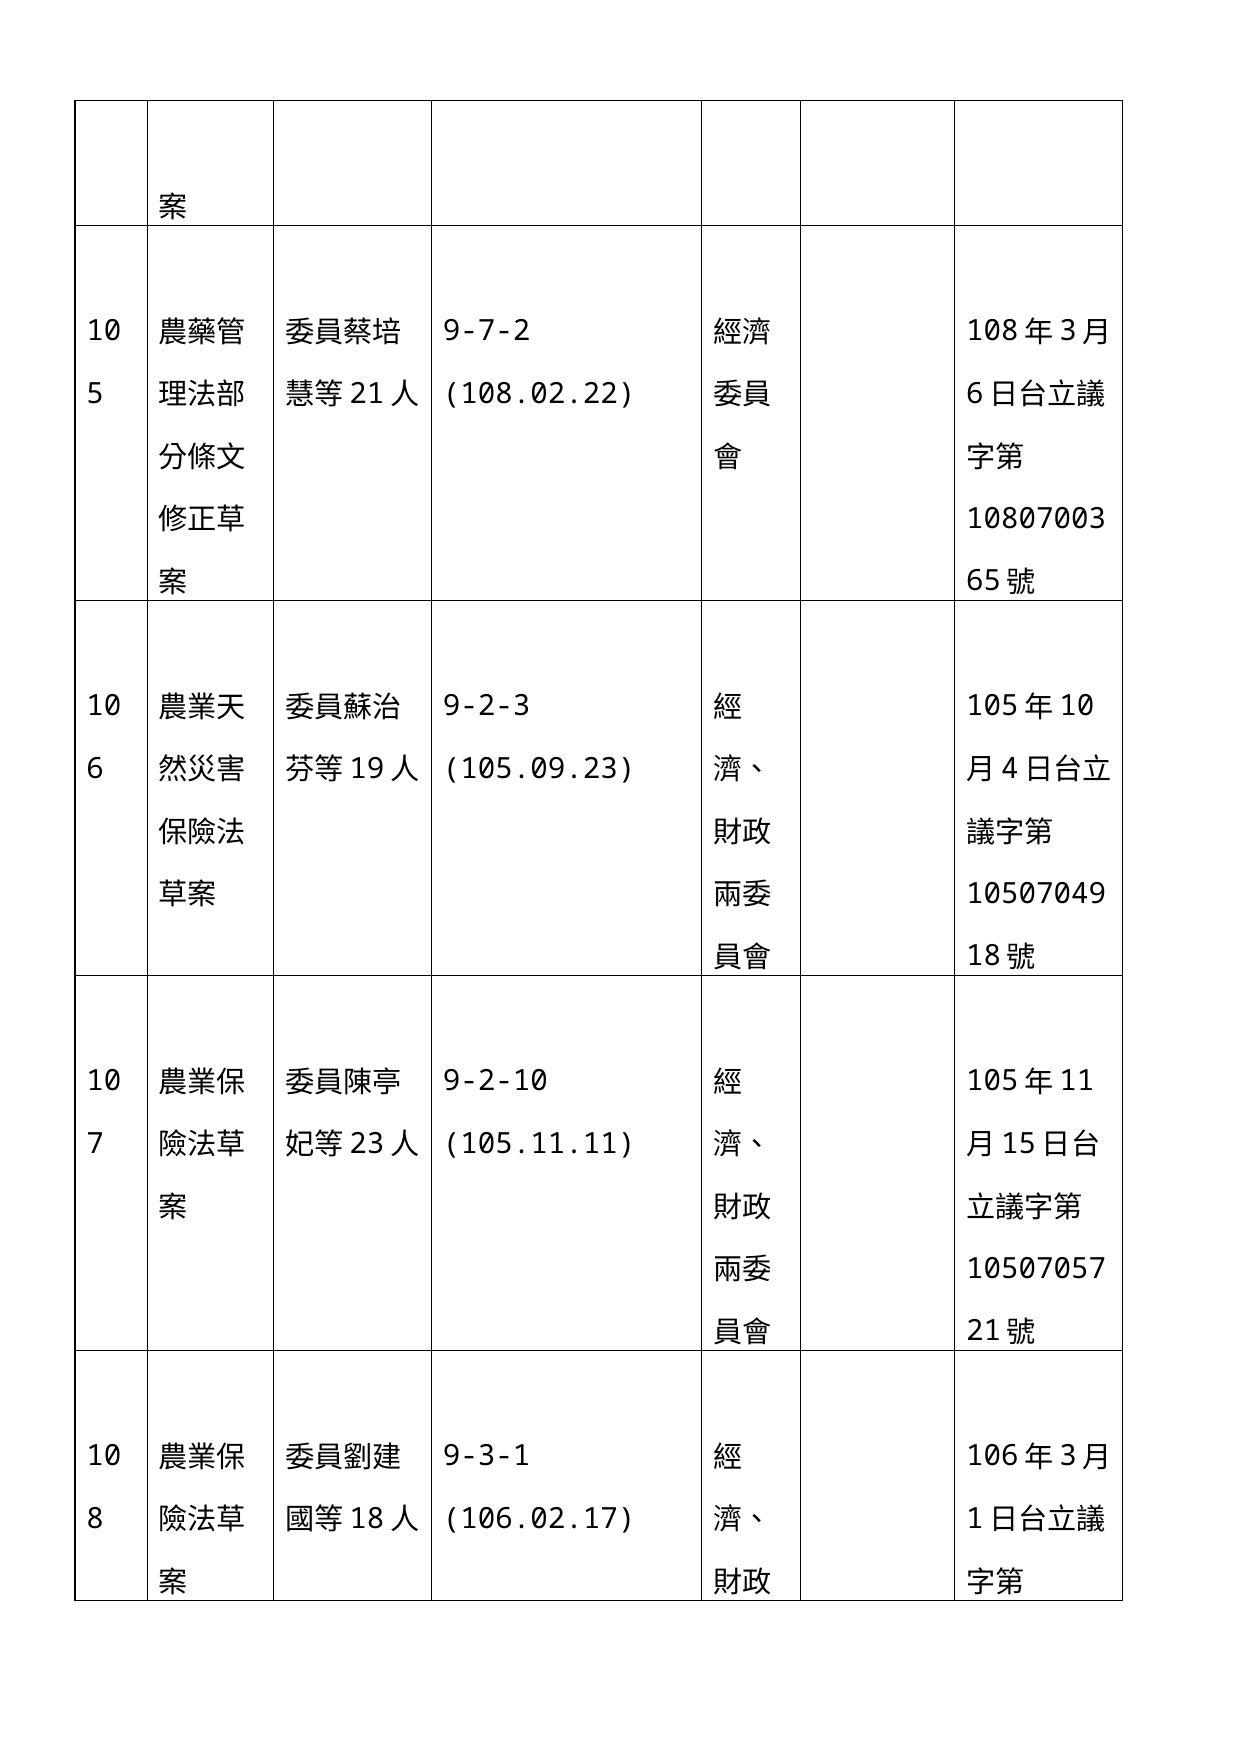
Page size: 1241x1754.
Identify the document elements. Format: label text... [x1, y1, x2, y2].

table_cell [432, 101, 701, 225]
table_cell 經濟、財政 [702, 1351, 800, 1600]
table_cell 委員蘇治芬等19人 [274, 601, 431, 975]
table_cell [801, 226, 954, 600]
table_cell 105年10月4日台立議字第1050704918號 [955, 601, 1122, 975]
table_cell 106年3月1日台立議字第 [955, 1351, 1122, 1600]
table_cell 105年11月15日台立議字第1050705721號 [955, 976, 1122, 1350]
table_cell [955, 101, 1122, 225]
table_cell 案 [148, 101, 273, 225]
table_cell 經濟委員會 [702, 226, 800, 600]
table_cell 107 [76, 976, 147, 1350]
table_cell 經濟、財政兩委員會 [702, 976, 800, 1350]
table_cell 108年3月6日台立議字第1080700365號 [955, 226, 1122, 600]
table_cell 農業保險法草案 [148, 1351, 273, 1600]
table_cell 9-7-2 (108.02.22) [432, 226, 701, 600]
table_cell [702, 101, 800, 225]
table_cell [801, 976, 954, 1350]
table_cell 委員劉建國等18人 [274, 1351, 431, 1600]
table_cell 106 [76, 601, 147, 975]
table_cell [801, 601, 954, 975]
table_cell 農藥管理法部分條文修正草案 [148, 226, 273, 600]
table_cell 9-2-10 (105.11.11) [432, 976, 701, 1350]
table_cell 105 [76, 226, 147, 600]
table_cell 農業天然災害保險法草案 [148, 601, 273, 975]
table_cell 委員陳亭妃等23人 [274, 976, 431, 1350]
table_cell 9-2-3 (105.09.23) [432, 601, 701, 975]
table_cell [801, 1351, 954, 1600]
table_cell 108 [76, 1351, 147, 1600]
table_cell [76, 101, 147, 225]
table_cell 委員蔡培慧等21人 [274, 226, 431, 600]
table_cell 農業保險法草案 [148, 976, 273, 1350]
table_cell 9-3-1 (106.02.17) [432, 1351, 701, 1600]
table_cell [274, 101, 431, 225]
table_cell 經濟、財政兩委員會 [702, 601, 800, 975]
table_cell [801, 101, 954, 225]
